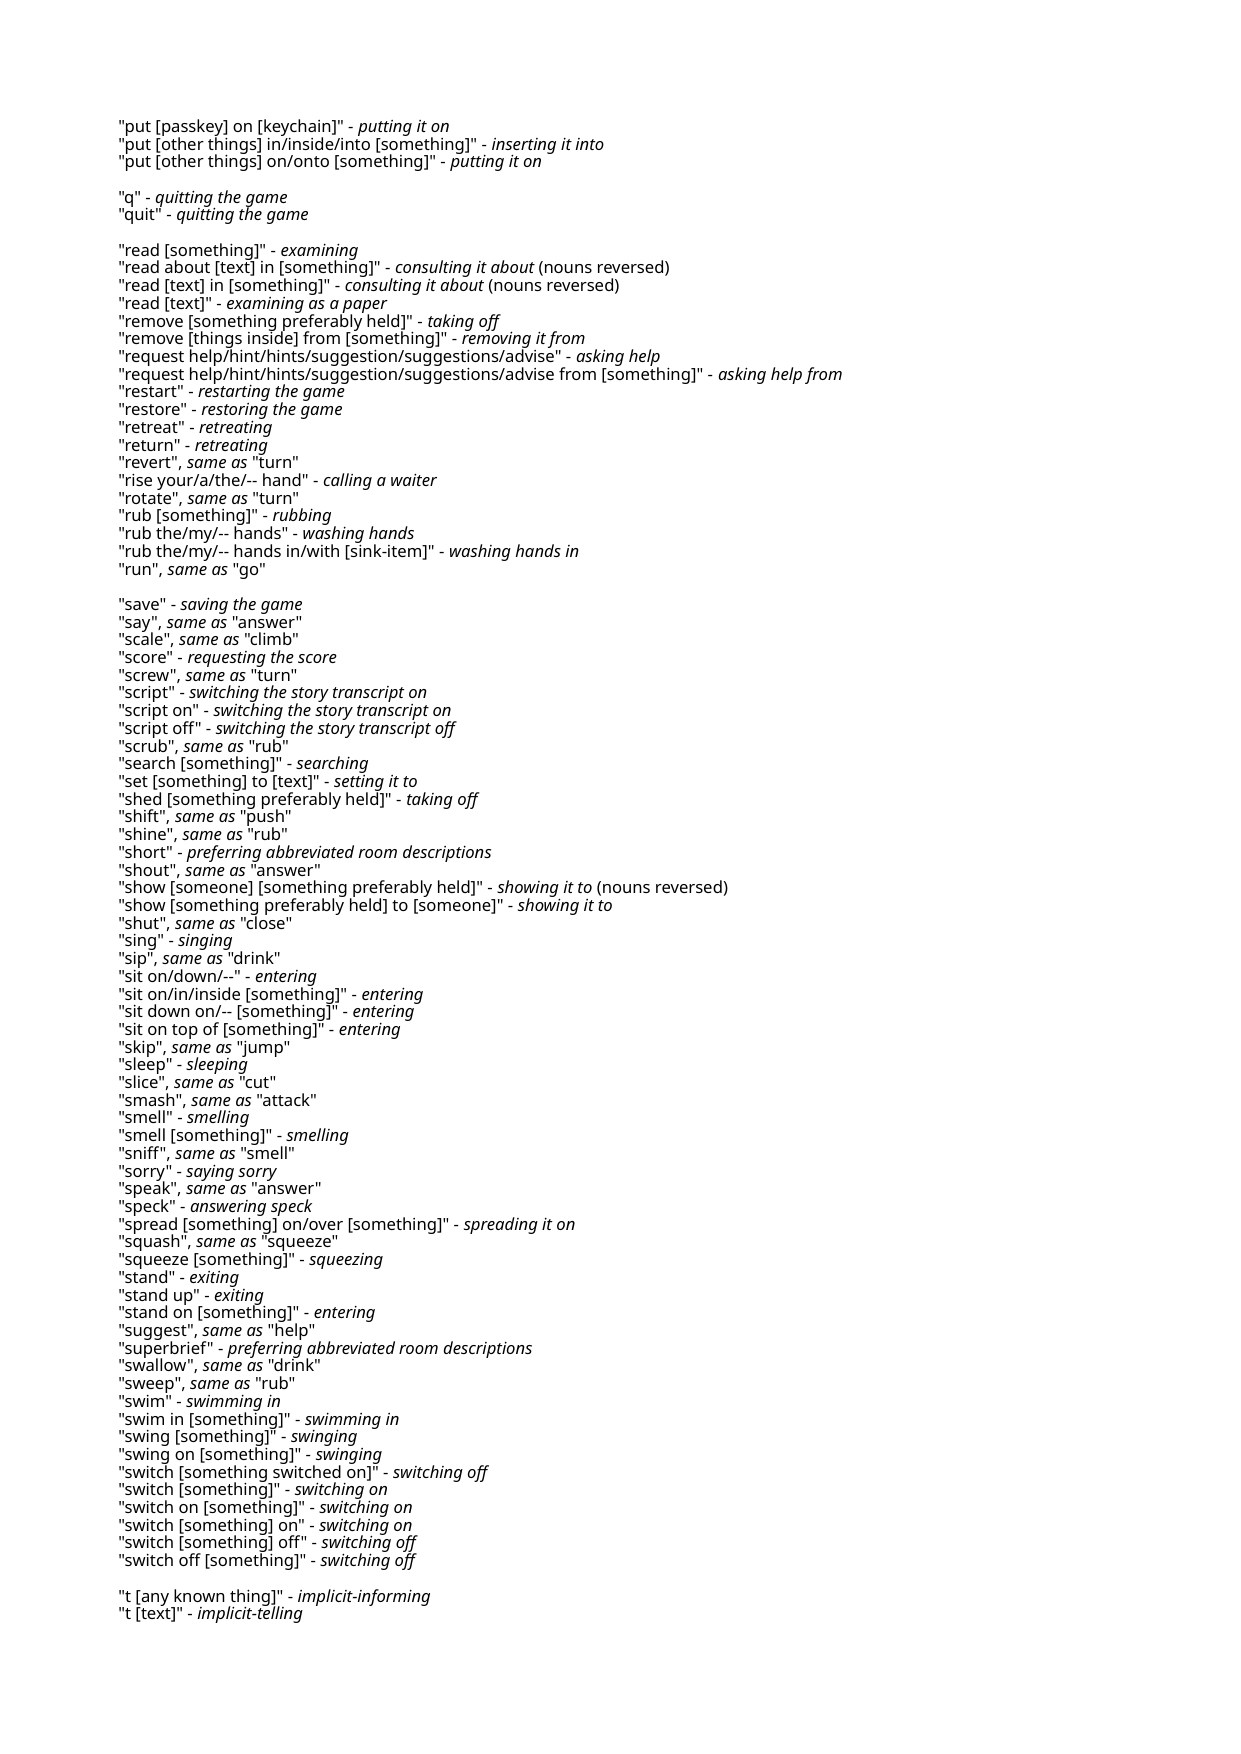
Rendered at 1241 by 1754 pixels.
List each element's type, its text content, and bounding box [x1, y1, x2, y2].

text "put [passkey] on [keychain]" - putting it on "put [other things] in/inside/into [something]" - inserting it into "put [other things] on/onto [something]" - putting it on "q" - quitting the game "quit" - quitting the game "read [something]" - examining "read about [text] in [something]" - consulting it about (nouns reversed) "read [text] in [something]" - consulting it about (nouns reversed) "read [text]" - examining as a paper "remove [something preferably held]" - taking off "remove [things inside] from [something]" - removing it from "request help/hint/hints/suggestion/suggestions/advise" - asking help "request help/hint/hints/suggestion/suggestions/advise from [something]" - asking help from "restart" - restarting the game "restore" - restoring the game "retreat" - retreating "return" - retreating "revert", same as "turn" "rise your/a/the/-- hand" - calling a waiter "rotate", same as "turn" "rub [something]" - rubbing "rub the/my/-- hands" - washing hands "rub the/my/-- hands in/with [sink-item]" - washing hands in "run", same as "go" "save" - saving the game "say", same as "answer" "scale", same as "climb" "score" - requesting the score "screw", same as "turn" "script" - switching the story transcript on "script on" - switching the story transcript on "script off" - switching the story transcript off "scrub", same as "rub" "search [something]" - searching "set [something] to [text]" - setting it to "shed [something preferably held]" - taking off "shift", same as "push" "shine", same as "rub" "short" - preferring abbreviated room descriptions "shout", same as "answer" "show [someone] [something preferably held]" - showing it to (nouns reversed) "show [something preferably held] to [someone]" - showing it to "shut", same as "close" "sing" - singing "sip", same as "drink" "sit on/down/--" - entering "sit on/in/inside [something]" - entering "sit down on/-- [something]" - entering "sit on top of [something]" - entering "skip", same as "jump" "sleep" - sleeping "slice", same as "cut" "smash", same as "attack" "smell" - smelling "smell [something]" - smelling "sniff", same as "smell" "sorry" - saying sorry "speak", same as "answer" "speck" - answering speck "spread [something] on/over [something]" - spreading it on "squash", same as "squeeze" "squeeze [something]" - squeezing "stand" - exiting "stand up" - exiting "stand on [something]" - entering "suggest", same as "help" "superbrief" - preferring abbreviated room descriptions "swallow", same as "drink" "sweep", same as "rub" "swim" - swimming in "swim in [something]" - swimming in "swing [something]" - swinging "swing on [something]" - swinging "switch [something switched on]" - switching off "switch [something]" - switching on "switch on [something]" - switching on "switch [something] on" - switching on "switch [something] off" - switching off "switch off [something]" - switching off "t [any known thing]" - implicit-informing "t [text]" - implicit-telling [118, 118, 1122, 1623]
